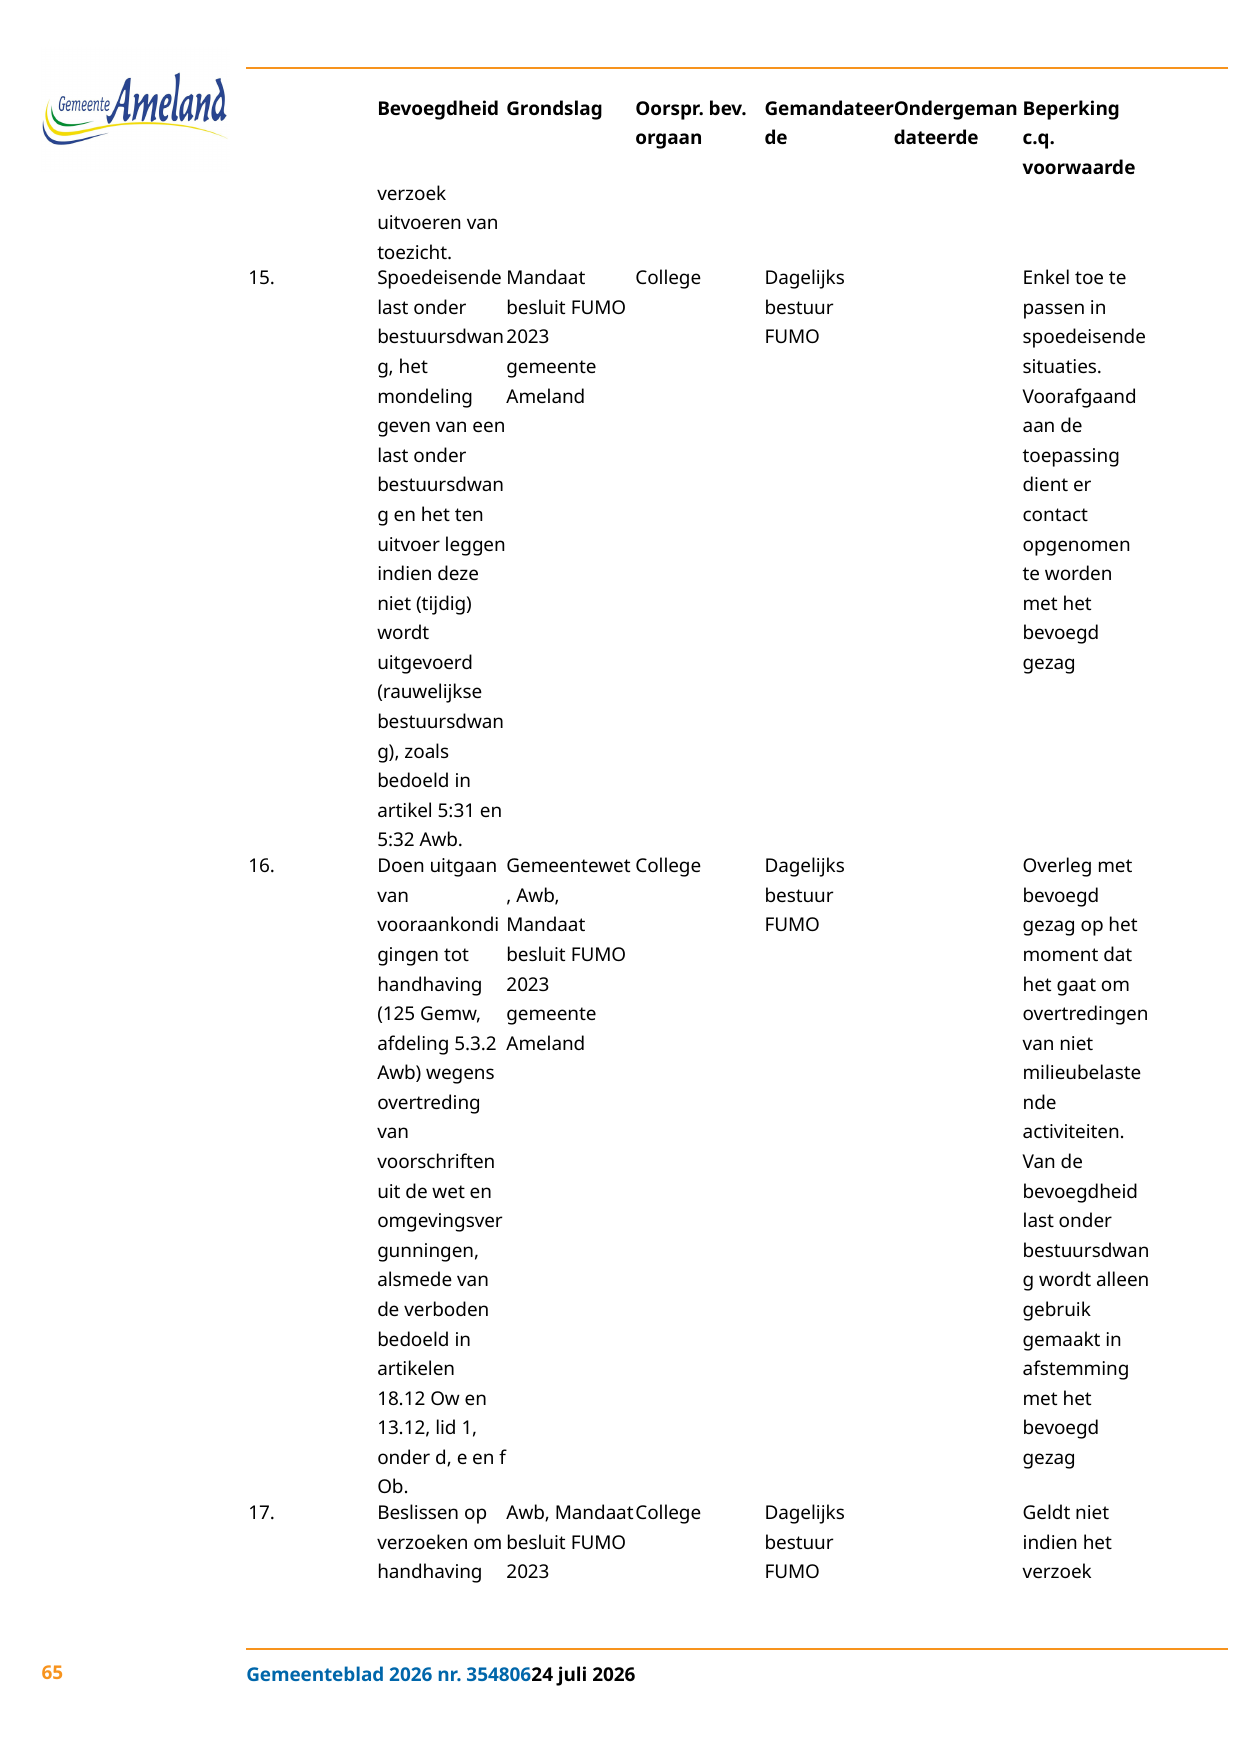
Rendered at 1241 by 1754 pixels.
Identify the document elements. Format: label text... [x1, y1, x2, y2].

table_cell [894, 853, 1022, 1499]
table_cell [248, 853, 377, 1499]
table_header Grondslag [506, 95, 635, 180]
table_cell Dagelijks bestuur FUMO [764, 265, 893, 852]
table_cell [506, 180, 635, 264]
table_cell [248, 1499, 377, 1584]
table_cell [248, 265, 377, 852]
table_cell College [635, 853, 764, 1499]
table_cell Overleg met bevoegd gezag op het moment dat het gaat om overtredingen van niet milieubelastende activiteiten. Van de bevoegdheid last onder bestuursdwang wordt alleen gebruik gemaakt in afstemming met het bevoegd gezag [1023, 853, 1152, 1499]
table_cell [894, 1499, 1022, 1584]
table_cell Dagelijks bestuur FUMO [764, 853, 893, 1499]
table_cell [894, 265, 1022, 852]
table_cell Geldt niet indien het verzoek [1023, 1499, 1152, 1584]
table_cell Awb, Mandaat besluit FUMO 2023 [506, 1499, 635, 1584]
table_cell Doen uitgaan van vooraankondigingen tot handhaving (125 Gemw, afdeling 5.3.2 Awb) wegens overtreding van voorschriften uit de wet en omgevingsvergunningen, alsmede van de verboden bedoeld in artikelen 18.12 Ow en 13.12, lid 1, onder d, e en f Ob. [377, 853, 506, 1499]
table_cell [248, 180, 377, 264]
table_cell Beslissen op verzoeken om handhaving [377, 1499, 506, 1584]
table_cell Gemeentewet, Awb, Mandaat besluit FUMO 2023 gemeente Ameland [506, 853, 635, 1499]
picture [41, 47, 231, 172]
table_header Ondergemandateerde [894, 95, 1022, 180]
table_cell College [635, 265, 764, 852]
table_cell Dagelijks bestuur FUMO [764, 1499, 893, 1584]
table_cell College [635, 1499, 764, 1584]
table_cell Enkel toe te passen in spoedeisende situaties. Voorafgaand aan de toepassing dient er contact opgenomen te worden met het bevoegd gezag [1023, 265, 1152, 852]
table_header Beperking c.q. voorwaarde [1023, 95, 1152, 180]
table_cell verzoek uitvoeren van toezicht. [377, 180, 506, 264]
table_header Gemandateerde [764, 95, 893, 180]
table_cell [635, 180, 764, 264]
table_header Oorspr. bev. orgaan [635, 95, 764, 180]
table_cell Spoedeisende last onder bestuursdwang, het mondeling geven van een last onder bestuursdwang en het ten uitvoer leggen indien deze niet (tijdig) wordt uitgevoerd (rauwelijkse bestuursdwang), zoals bedoeld in artikel 5:31 en 5:32 Awb. [377, 265, 506, 852]
table_cell [1023, 180, 1152, 264]
table_cell Mandaat besluit FUMO 2023 gemeente Ameland [506, 265, 635, 852]
table_cell [764, 180, 893, 264]
table_cell [894, 180, 1022, 264]
table_header Bevoegdheid [377, 95, 506, 180]
table_header [248, 95, 377, 180]
